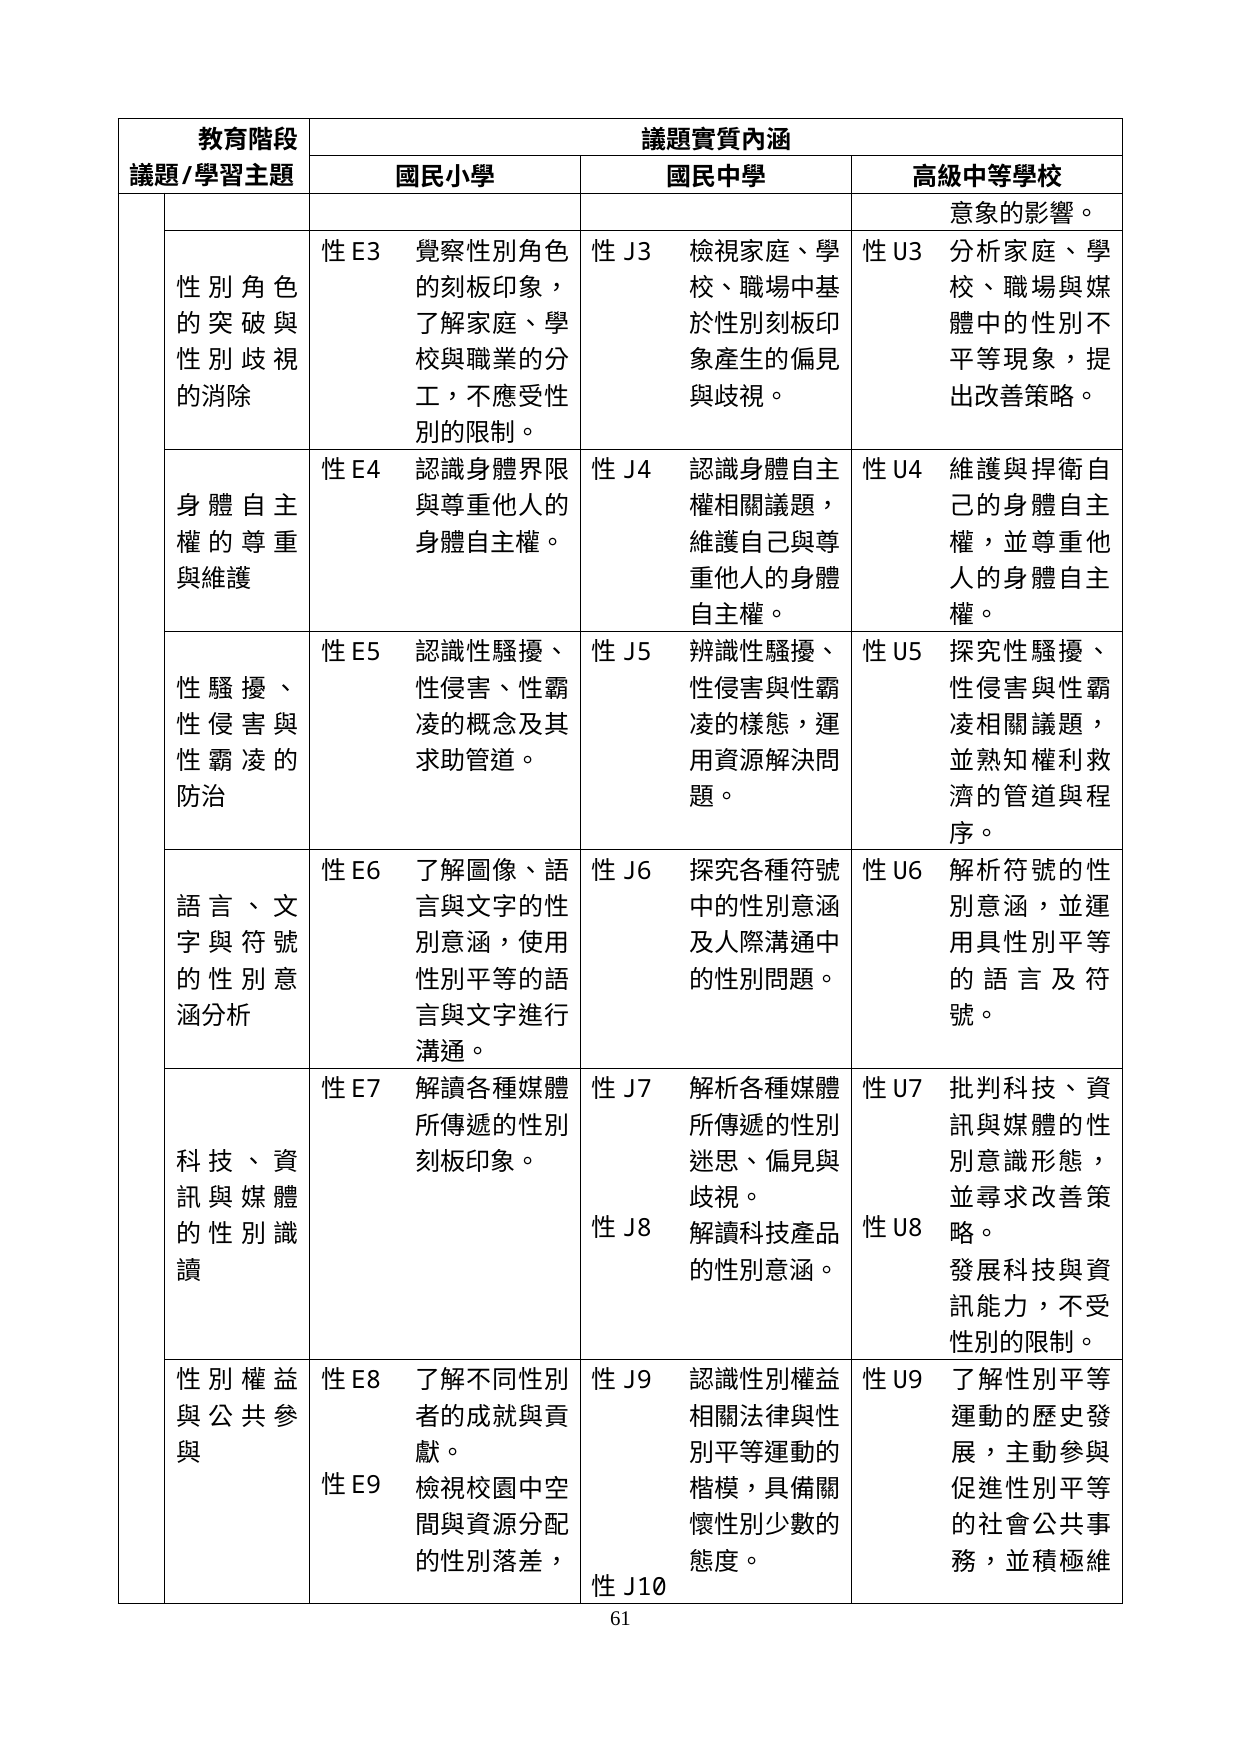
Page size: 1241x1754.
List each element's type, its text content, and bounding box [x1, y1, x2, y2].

table_cell [310, 194, 403, 230]
table_cell [404, 194, 580, 230]
table_cell 了解性別平等運動的歷史發展，主動參與促進性別平等的社會公共事務，並積極維 [938, 1360, 1122, 1603]
table_header 議題實質內涵 [310, 119, 1122, 155]
table_cell 性E5 [310, 632, 403, 849]
table_cell 探究各種符號中的性別意涵及人際溝通中的性別問題。 [678, 850, 851, 1068]
table_cell 性J6 [581, 850, 678, 1068]
table_cell 探究性騷擾、性侵害與性霸凌相關議題，並熟知權利救濟的管道與程序。 [938, 632, 1122, 849]
table_cell 語言、文字與符號的性別意涵分析 [165, 850, 309, 1068]
table_cell 意象的影響。 [938, 194, 1122, 230]
table_cell 性騷擾、性侵害與性霸凌的防治 [165, 632, 309, 849]
table_cell 辨識性騷擾、性侵害與性霸凌的樣態，運用資源解決問題。 [678, 632, 851, 849]
table_cell 性J5 [581, 632, 678, 849]
table_cell 性別角色的突破與性別歧視的消除 [165, 231, 309, 448]
table_cell 高級中等學校 [852, 156, 1122, 193]
table_cell 性U4 [852, 450, 938, 631]
table_cell 了解圖像、語言與文字的性別意涵，使用性別平等的語言與文字進行溝通。 [404, 850, 580, 1068]
table_cell 批判科技、資訊與媒體的性別意識形態，並尋求改善策略。 發展科技與資訊能力，不受性別的限制。 [938, 1069, 1122, 1359]
table_cell 檢視家庭、學校、職場中基於性別刻板印象產生的偏見與歧視。 [678, 231, 851, 448]
table_cell 認識身體界限與尊重他人的身體自主權。 [404, 450, 580, 631]
table_cell 認識性別權益相關法律與性別平等運動的楷模，具備關懷性別少數的態度。 [678, 1360, 851, 1603]
table_cell 了解不同性別者的成就與貢獻。 檢視校園中空間與資源分配的性別落差， [404, 1360, 580, 1603]
table_cell [852, 194, 938, 230]
table_cell 性J4 [581, 450, 678, 631]
table_cell 認識身體自主權相關議題，維護自己與尊重他人的身體自主權。 [678, 450, 851, 631]
table_cell 國民小學 [310, 156, 580, 193]
table_cell 性E6 [310, 850, 403, 1068]
table_cell 性E3 [310, 231, 403, 448]
table_header 教育階段 議題/學習主題 [119, 119, 309, 193]
table_cell 性J7 性J8 [581, 1069, 678, 1359]
table_cell 性U6 [852, 850, 938, 1068]
table_cell [678, 194, 851, 230]
table_cell 解析符號的性別意涵，並運用具性別平等的語言及符號。 [938, 850, 1122, 1068]
table_cell 性U9 [852, 1360, 938, 1603]
table_cell 解析各種媒體所傳遞的性別迷思、偏見與歧視。 解讀科技產品的性別意涵。 [678, 1069, 851, 1359]
table_cell 性U7 性U8 [852, 1069, 938, 1359]
table_cell 國民中學 [581, 156, 851, 193]
table_cell 維護與捍衛自己的身體自主權，並尊重他人的身體自主權。 [938, 450, 1122, 631]
table_cell 覺察性別角色的刻板印象，了解家庭、學校與職業的分工，不應受性別的限制。 [404, 231, 580, 448]
table_cell [581, 194, 678, 230]
table_cell 性J3 [581, 231, 678, 448]
table_cell 身體自主權的尊重與維護 [165, 450, 309, 631]
table_cell [119, 194, 164, 1603]
table_cell 性U3 [852, 231, 938, 448]
table_cell 性J9 性J10 [581, 1360, 678, 1603]
table_cell 科技、資訊與媒體的性別識讀 [165, 1069, 309, 1359]
table_cell 性E7 [310, 1069, 403, 1359]
table_cell 性E8 性E9 [310, 1360, 403, 1603]
table_cell [165, 194, 309, 230]
table_cell 分析家庭、學校、職場與媒體中的性別不平等現象，提出改善策略。 [938, 231, 1122, 448]
table_cell 性U5 [852, 632, 938, 849]
table_cell 解讀各種媒體所傳遞的性別刻板印象。 [404, 1069, 580, 1359]
table_cell 性E4 [310, 450, 403, 631]
table_cell 認識性騷擾、性侵害、性霸凌的概念及其求助管道。 [404, 632, 580, 849]
table_cell 性別權益與公共參與 [165, 1360, 309, 1603]
